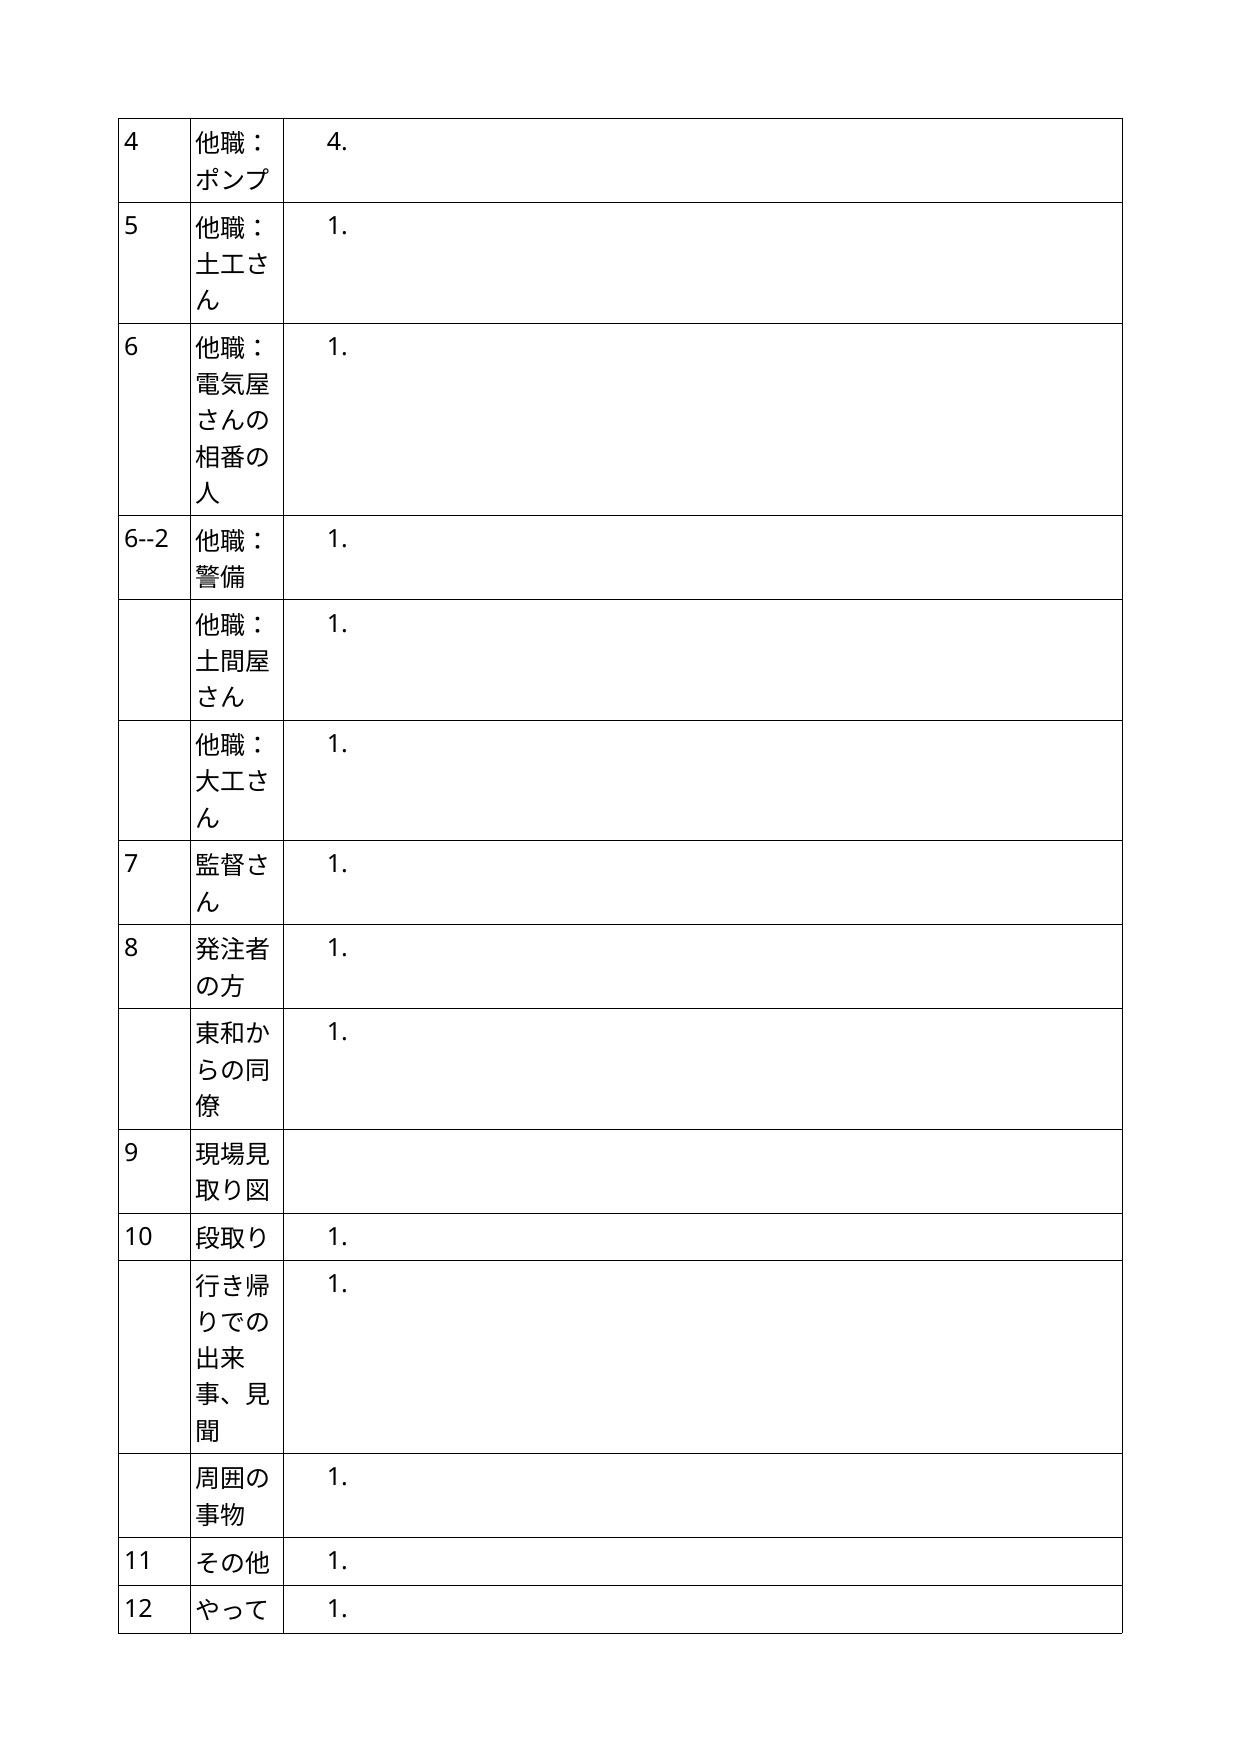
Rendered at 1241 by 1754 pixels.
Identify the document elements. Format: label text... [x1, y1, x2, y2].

table_cell [284, 119, 1122, 202]
table_cell やって [191, 1586, 283, 1633]
table_cell [284, 1261, 1122, 1453]
table_cell 他職：電気屋さんの相番の人 [191, 324, 283, 515]
table_cell [284, 1454, 1122, 1537]
table_cell [284, 1009, 1122, 1128]
table_cell 他職：ポンプ [191, 119, 283, 202]
table_cell 現場見取り図 [191, 1130, 283, 1212]
table_cell 周囲の事物 [191, 1454, 283, 1537]
table_cell [119, 721, 190, 840]
table_cell [119, 1009, 190, 1128]
table_cell 東和からの同僚 [191, 1009, 283, 1128]
table_cell [284, 1214, 1122, 1260]
table_cell 段取り [191, 1214, 283, 1260]
table_cell 7 [119, 841, 190, 924]
table_cell [284, 203, 1122, 322]
table_cell 10 [119, 1214, 190, 1260]
table_cell [284, 1538, 1122, 1585]
table_cell [284, 1586, 1122, 1633]
table_cell 監督さん [191, 841, 283, 924]
table_cell 9 [119, 1130, 190, 1212]
table_cell 8 [119, 925, 190, 1008]
table_cell 他職：警備 [191, 516, 283, 599]
table_cell 12 [119, 1586, 190, 1633]
table_cell [284, 516, 1122, 599]
table_cell [284, 841, 1122, 924]
table_cell 6 [119, 324, 190, 515]
table_cell その他 [191, 1538, 283, 1585]
table_cell [284, 324, 1122, 515]
table_cell [119, 600, 190, 720]
table_cell 11 [119, 1538, 190, 1585]
table_cell [284, 1130, 1122, 1212]
table_cell 行き帰りでの出来事、見聞 [191, 1261, 283, 1453]
table_cell [119, 1261, 190, 1453]
table_cell 6--2 [119, 516, 190, 599]
table_cell [284, 600, 1122, 720]
table_cell 発注者の方 [191, 925, 283, 1008]
table_cell [284, 721, 1122, 840]
table_cell 他職：大工さん [191, 721, 283, 840]
table_cell [119, 1454, 190, 1537]
table_cell 他職：土工さん [191, 203, 283, 322]
table_cell 4 [119, 119, 190, 202]
table_cell [284, 925, 1122, 1008]
table_cell 他職：土間屋さん [191, 600, 283, 720]
table_cell 5 [119, 203, 190, 322]
